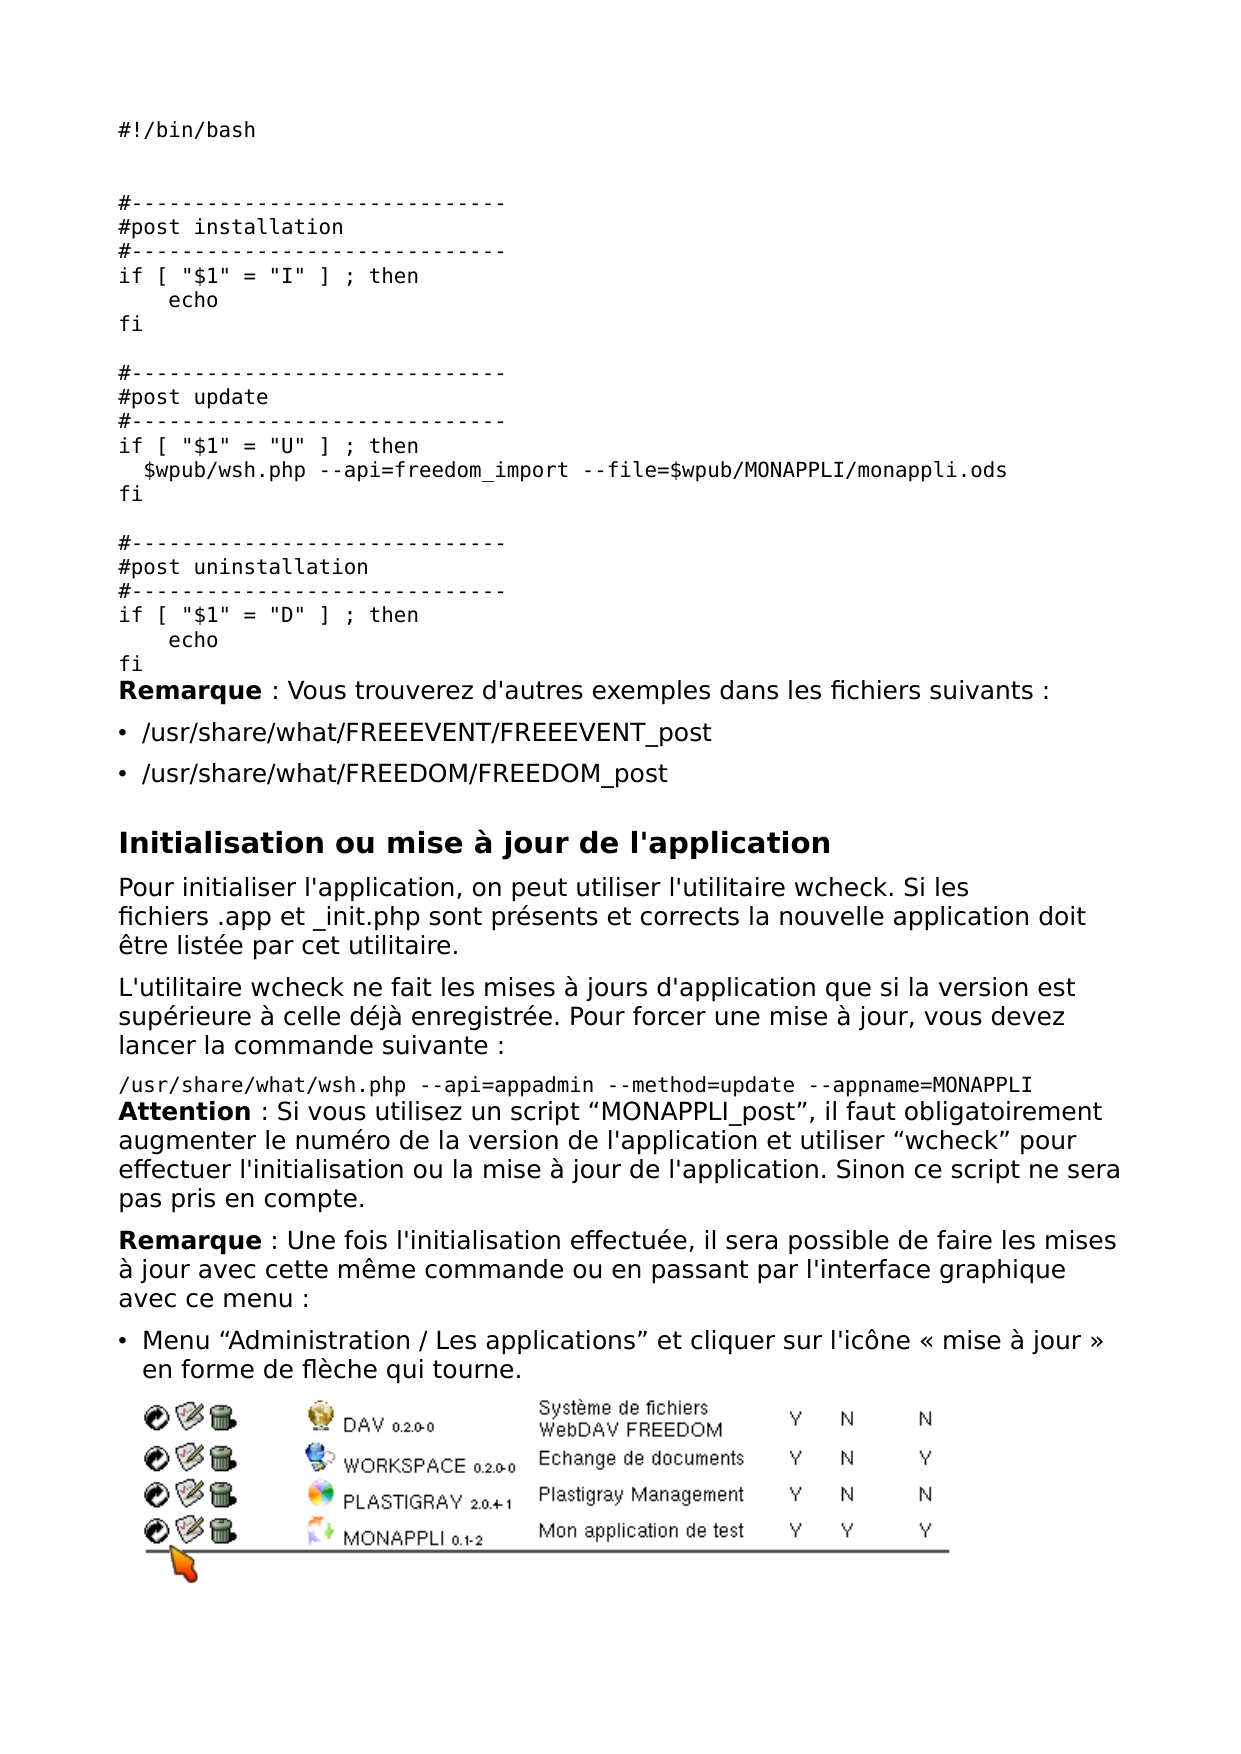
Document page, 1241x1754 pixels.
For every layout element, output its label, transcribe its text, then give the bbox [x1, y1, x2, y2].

text Remarque : Une fois l'initialisation effectuée, il sera possible de faire les mises à jour avec cette même commande ou en passant par l'interface graphique avec ce menu : [118, 1226, 1122, 1314]
text Remarque : Vous trouverez d'autres exemples dans les fichiers suivants : [118, 676, 1122, 706]
text L'utilitaire wcheck ne fait les mises à jours d'application que si la version est supérieure à celle déjà enregistrée. Pour forcer une mise à jour, vous devez lancer la commande suivante : [118, 973, 1122, 1060]
text #!/bin/bash #------------------------------ #post installation #------------------------------ if [ "$1" = "I" ] ; then echo fi #------------------------------ #post update #------------------------------ if [ "$1" = "U" ] ; then $wpub/wsh.php --api=freedom_import --file=$wpub/MONAPPLI/monappli.ods fi #------------------------------ #post uninstallation #------------------------------ if [ "$1" = "D" ] ; then echo fi [118, 118, 1122, 676]
list /usr/share/what/FREEDOM/FREEDOM_post [118, 760, 1122, 789]
list /usr/share/what/FREEEVENT/FREEEVENT_post [118, 718, 1122, 747]
text Pour initialiser l'application, on peut utiliser l'utilitaire wcheck. Si les fichiers .app et _init.php sont présents et corrects la nouvelle application doit être listée par cet utilitaire. [118, 873, 1122, 960]
subtitle Initialisation ou mise à jour de l'application [118, 826, 1122, 860]
text /usr/share/what/wsh.php --api=appadmin --method=update --appname=MONAPPLI [118, 1073, 1122, 1097]
picture [118, 1397, 950, 1591]
text Attention : Si vous utilisez un script “MONAPPLI_post”, il faut obligatoirement augmenter le numéro de la version de l'application et utiliser “wcheck” pour effectuer l'initialisation ou la mise à jour de l'application. Sinon ce script ne sera pas pris en compte. [118, 1097, 1122, 1214]
list Menu “Administration / Les applications” et cliquer sur l'icône « mise à jour » en forme de flèche qui tourne. [118, 1326, 1122, 1384]
